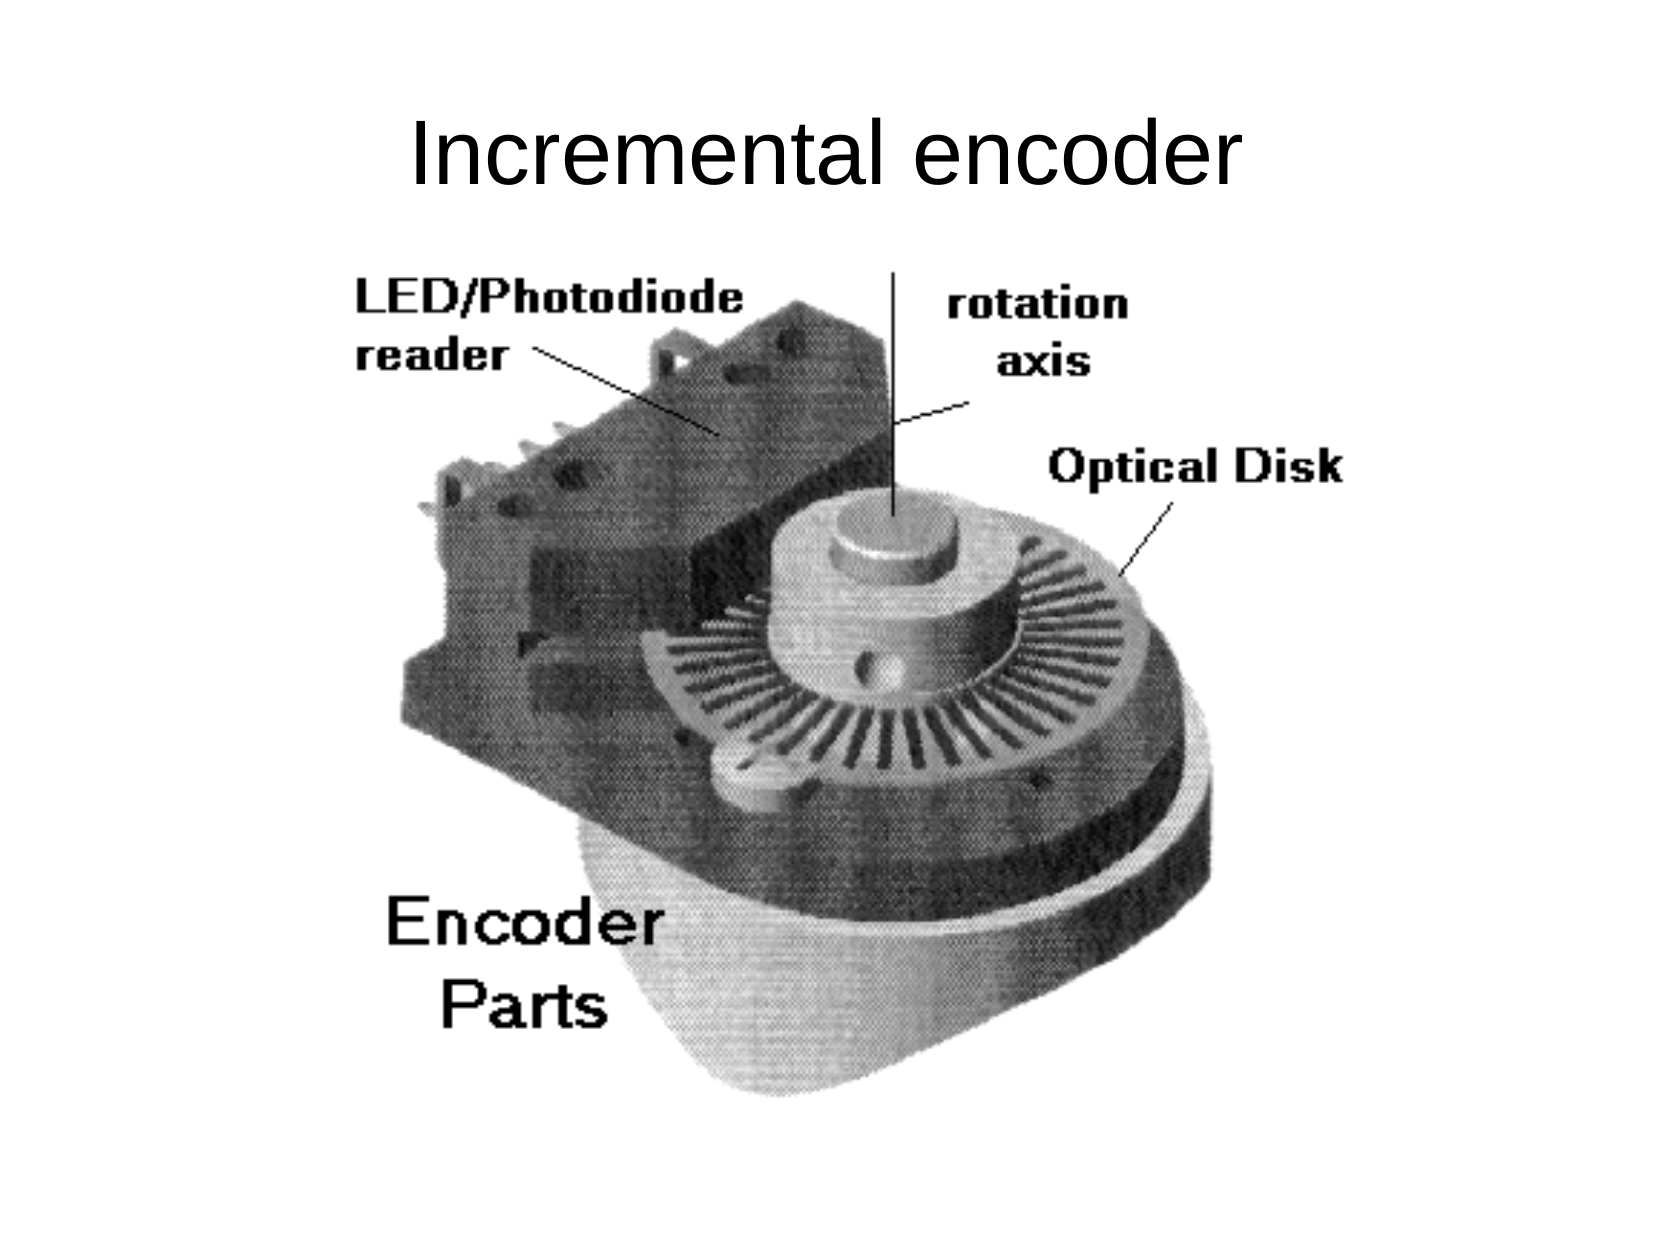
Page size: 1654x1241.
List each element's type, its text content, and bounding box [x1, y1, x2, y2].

picture [318, 256, 1355, 1187]
title Incremental encoder [82, 49, 1571, 257]
